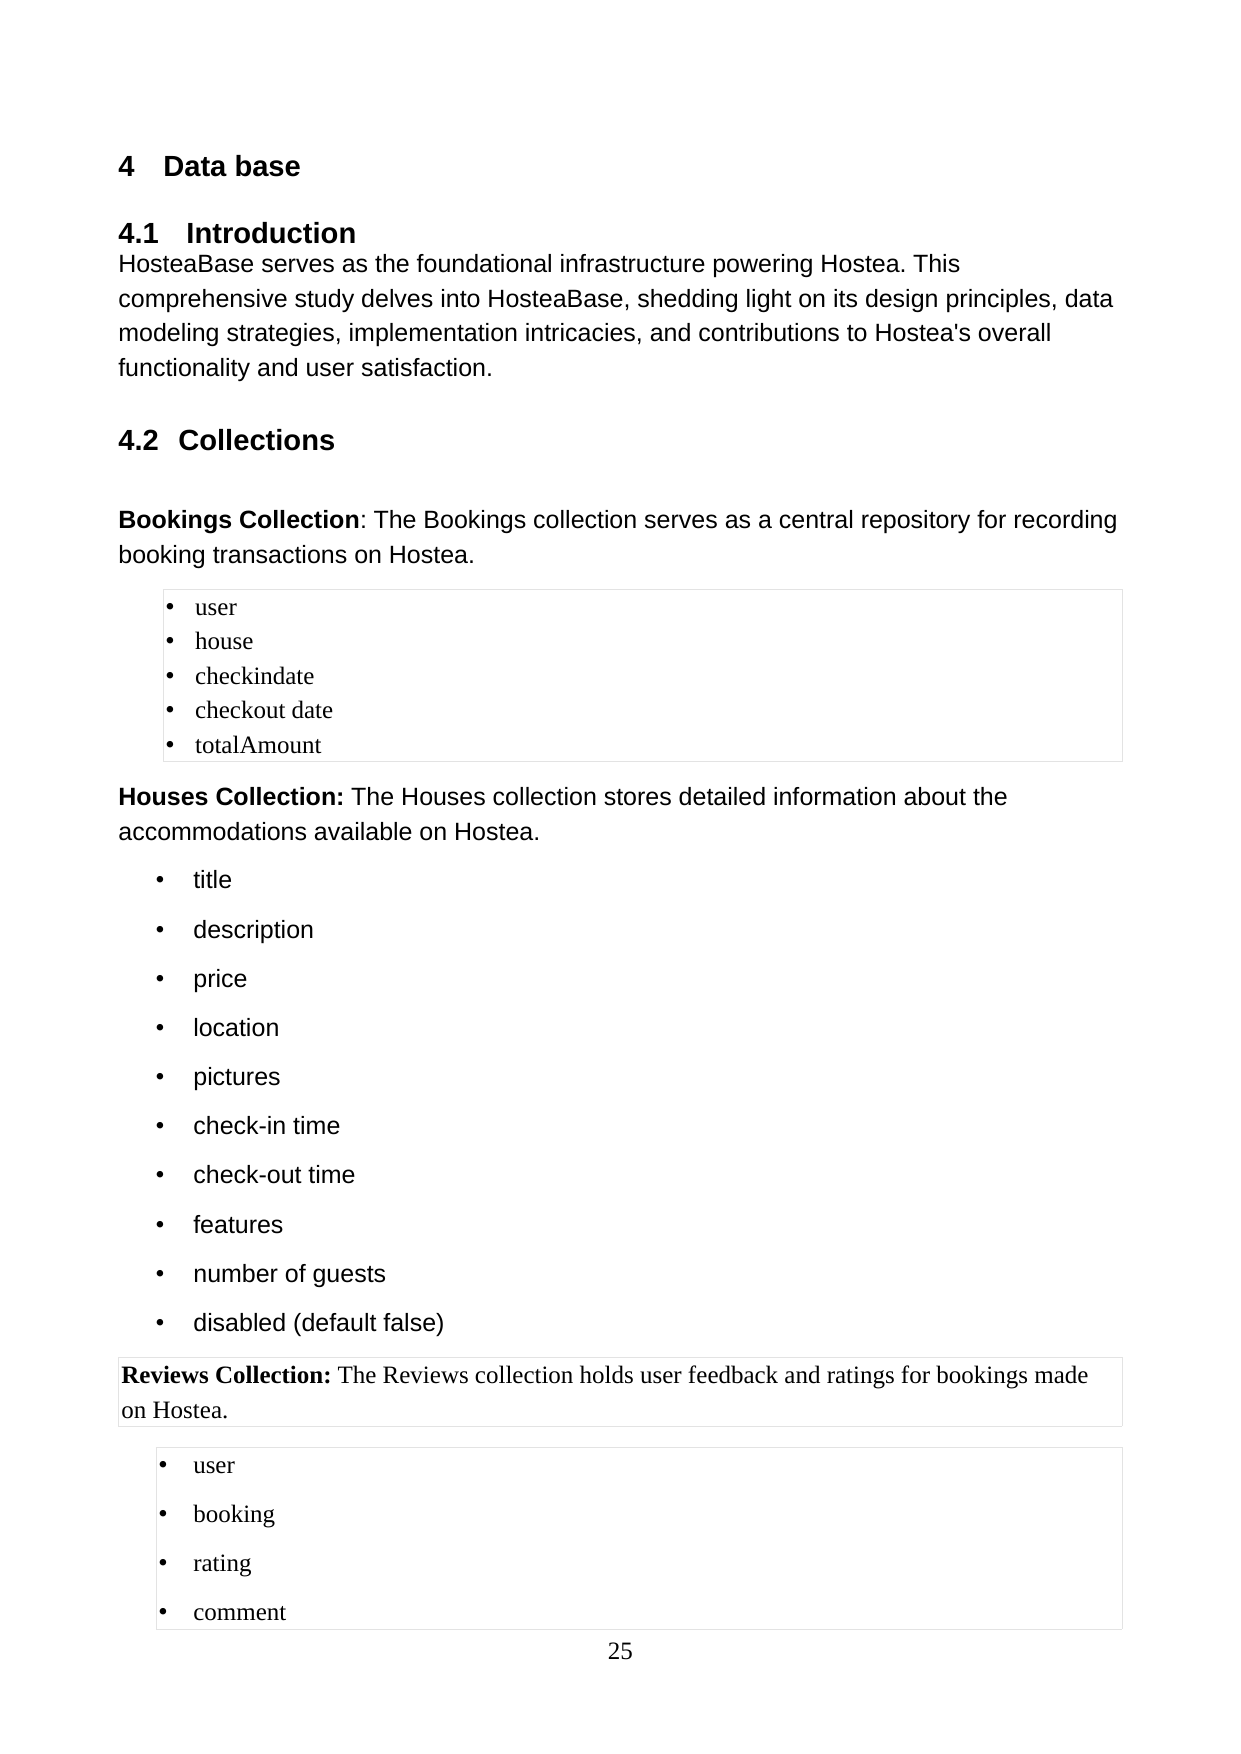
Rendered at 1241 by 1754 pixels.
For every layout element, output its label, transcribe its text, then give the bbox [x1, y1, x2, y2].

subtitle Introduction [118, 216, 1122, 249]
list description [156, 915, 1122, 943]
text Houses Collection: The Houses collection stores detailed information about the accommodations available on Hostea. [118, 782, 1122, 845]
list totalAmount [164, 727, 1122, 761]
list user [164, 590, 1122, 621]
text Bookings Collection: The Bookings collection serves as a central repository for recording booking transactions on Hostea. [118, 505, 1122, 569]
list comment [157, 1594, 1122, 1629]
subtitle Collections [118, 423, 1122, 456]
list booking [157, 1496, 1122, 1528]
list number of guests [156, 1259, 1122, 1288]
list price [156, 964, 1122, 993]
list check-out time [156, 1161, 1122, 1189]
list title [156, 866, 1122, 894]
list user [157, 1448, 1122, 1478]
list disabled (default false) [156, 1308, 1122, 1337]
list location [156, 1013, 1122, 1042]
list checkout date [164, 692, 1122, 724]
list features [156, 1210, 1122, 1238]
list pictures [156, 1062, 1122, 1091]
text HosteaBase serves as the foundational infrastructure powering Hostea. This comprehensive study delves into HosteaBase, shedding light on its design principles, data modeling strategies, implementation intricacies, and contributions to Hostea's overall functionality and user satisfaction. [118, 249, 1122, 382]
text Reviews Collection: The Reviews collection holds user feedback and ratings for bookings made on Hostea. [119, 1358, 1122, 1426]
subtitle Data base [118, 149, 1122, 183]
list checkindate [164, 658, 1122, 690]
list house [164, 623, 1122, 655]
list rating [157, 1545, 1122, 1577]
list check-in time [156, 1111, 1122, 1140]
